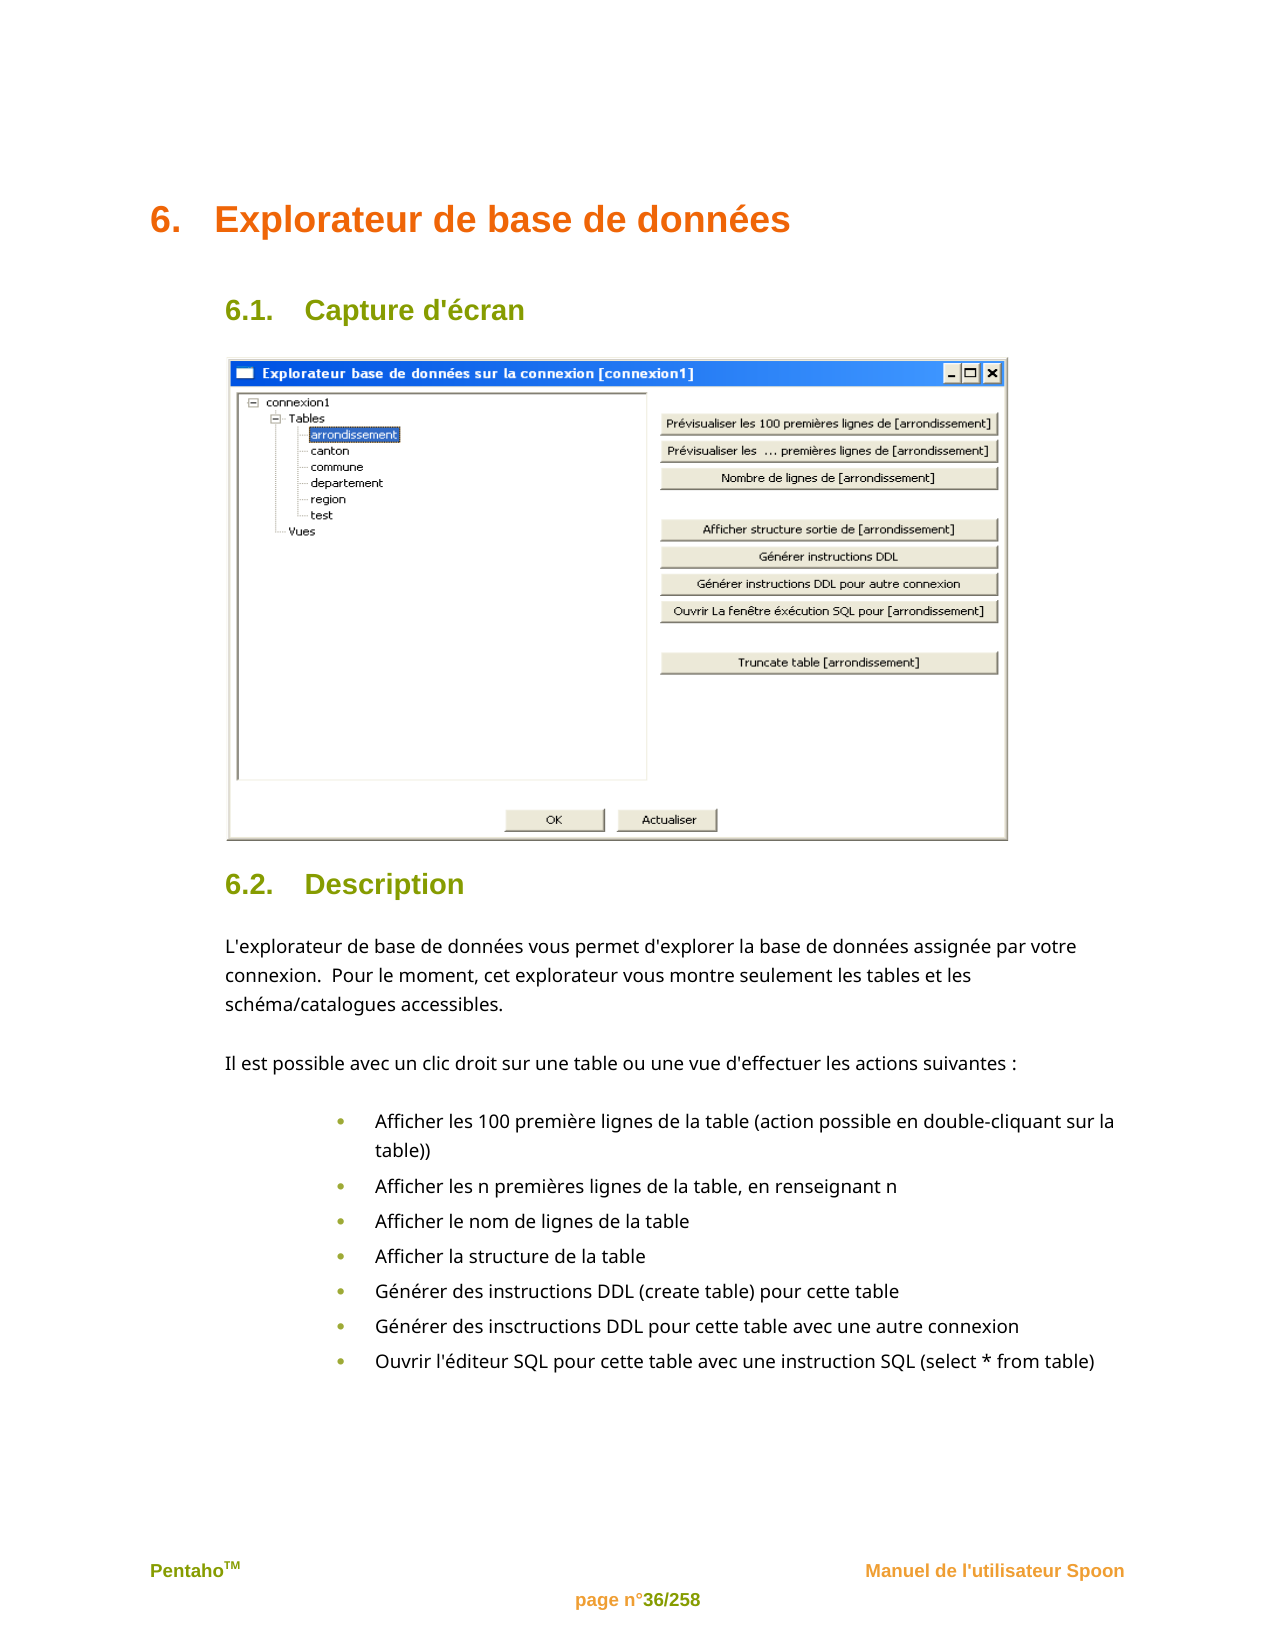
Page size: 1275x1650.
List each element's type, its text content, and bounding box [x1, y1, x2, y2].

subtitle Capture d'écran [225, 297, 1125, 326]
list Afficher le nom de lignes de la table [337, 1205, 1125, 1234]
list Générer des insctructions DDL pour cette table avec une autre connexion [337, 1310, 1125, 1339]
list Afficher la structure de la table [337, 1240, 1125, 1269]
list Afficher les n premières lignes de la table, en renseignant n [337, 1170, 1125, 1199]
subtitle Explorateur de base de données [150, 209, 1125, 238]
picture [226, 357, 1009, 841]
text Il est possible avec un clic droit sur une table ou une vue d'effectuer les actions suivantes : [225, 1047, 1125, 1076]
subtitle Description [225, 841, 1125, 900]
list Ouvrir l'éditeur SQL pour cette table avec une instruction SQL (select * from table) [337, 1345, 1125, 1374]
list Générer des instructions DDL (create table) pour cette table [337, 1275, 1125, 1304]
text L'explorateur de base de données vous permet d'explorer la base de données assignée par votre connexion. Pour le moment, cet explorateur vous montre seulement les tables et les schéma/catalogues accessibles. [225, 930, 1125, 1017]
list Afficher les 100 première lignes de la table (action possible en double-cliquant sur la table)) [337, 1105, 1125, 1164]
